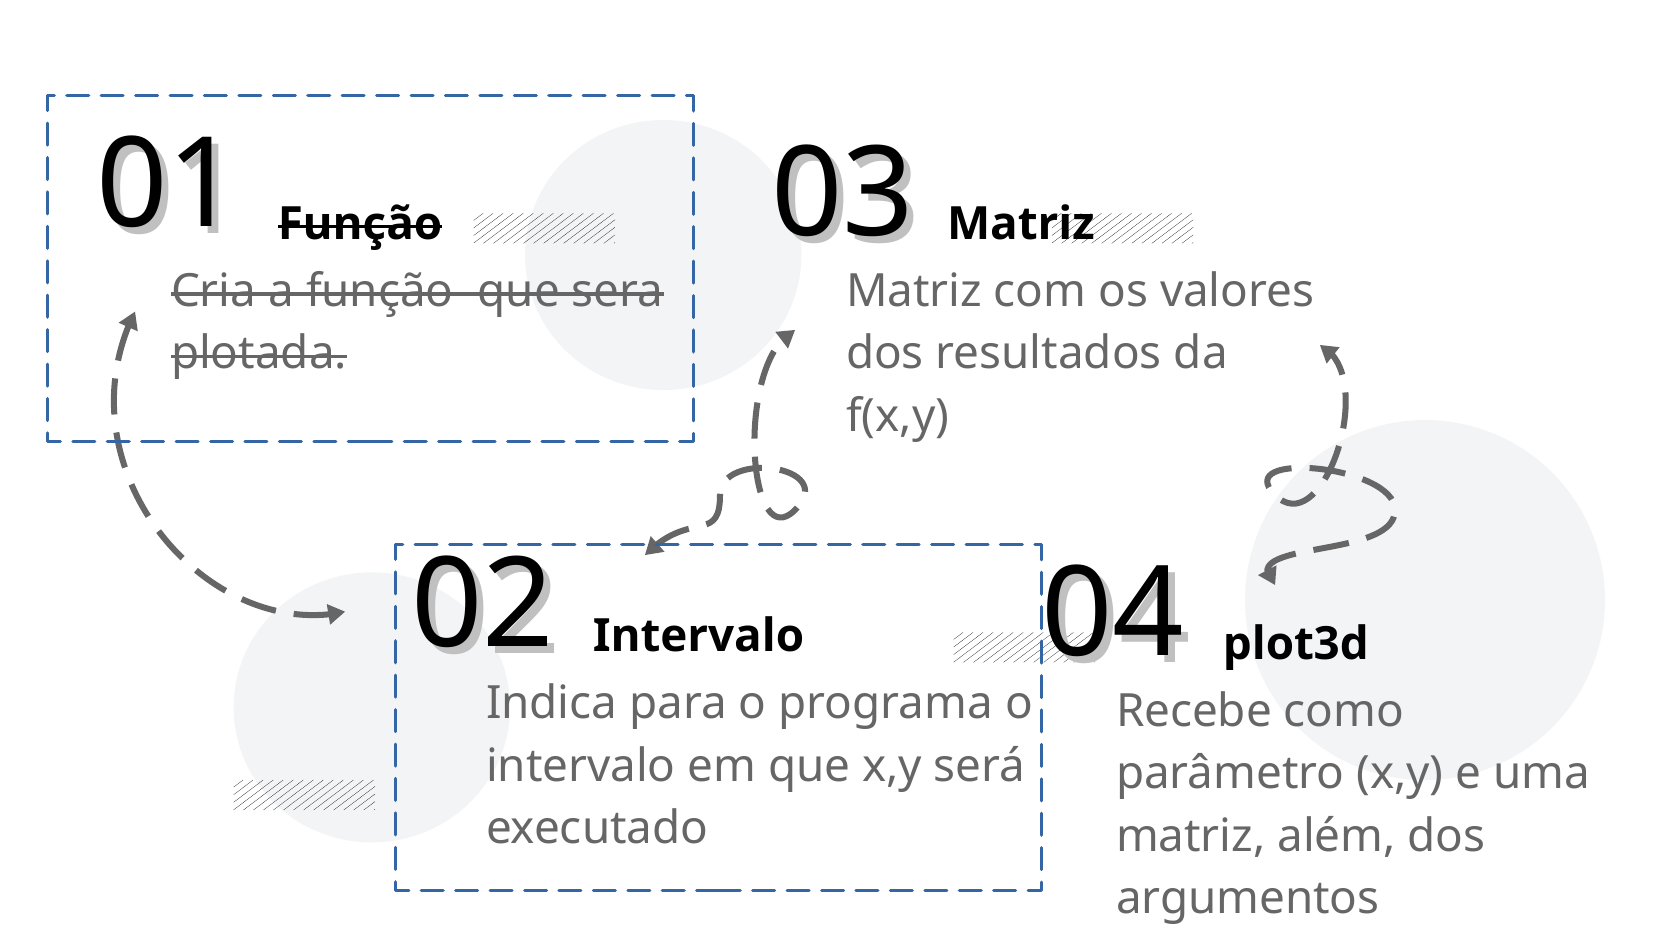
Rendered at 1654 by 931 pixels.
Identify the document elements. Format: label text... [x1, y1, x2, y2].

text_box Cria a função que sera plotada. [156, 250, 682, 436]
text_box Indica para o programa o intervalo em que x,y será executado [471, 662, 1063, 865]
text_box Recebe como parâmetro (x,y) e uma matriz, além, dos argumentos [1101, 670, 1654, 931]
text_box Matriz com os valores dos resultados da f(x,y) [831, 250, 1357, 453]
text_box 03 [756, 94, 937, 281]
text_box plot3d [1208, 602, 1464, 681]
text_box Função [263, 182, 519, 261]
text_box 02 [396, 505, 577, 691]
text_box 01 [81, 85, 262, 271]
text_box 04 [1026, 514, 1207, 701]
text_box Intervalo [578, 595, 857, 673]
text_box Matriz [937, 182, 1188, 261]
